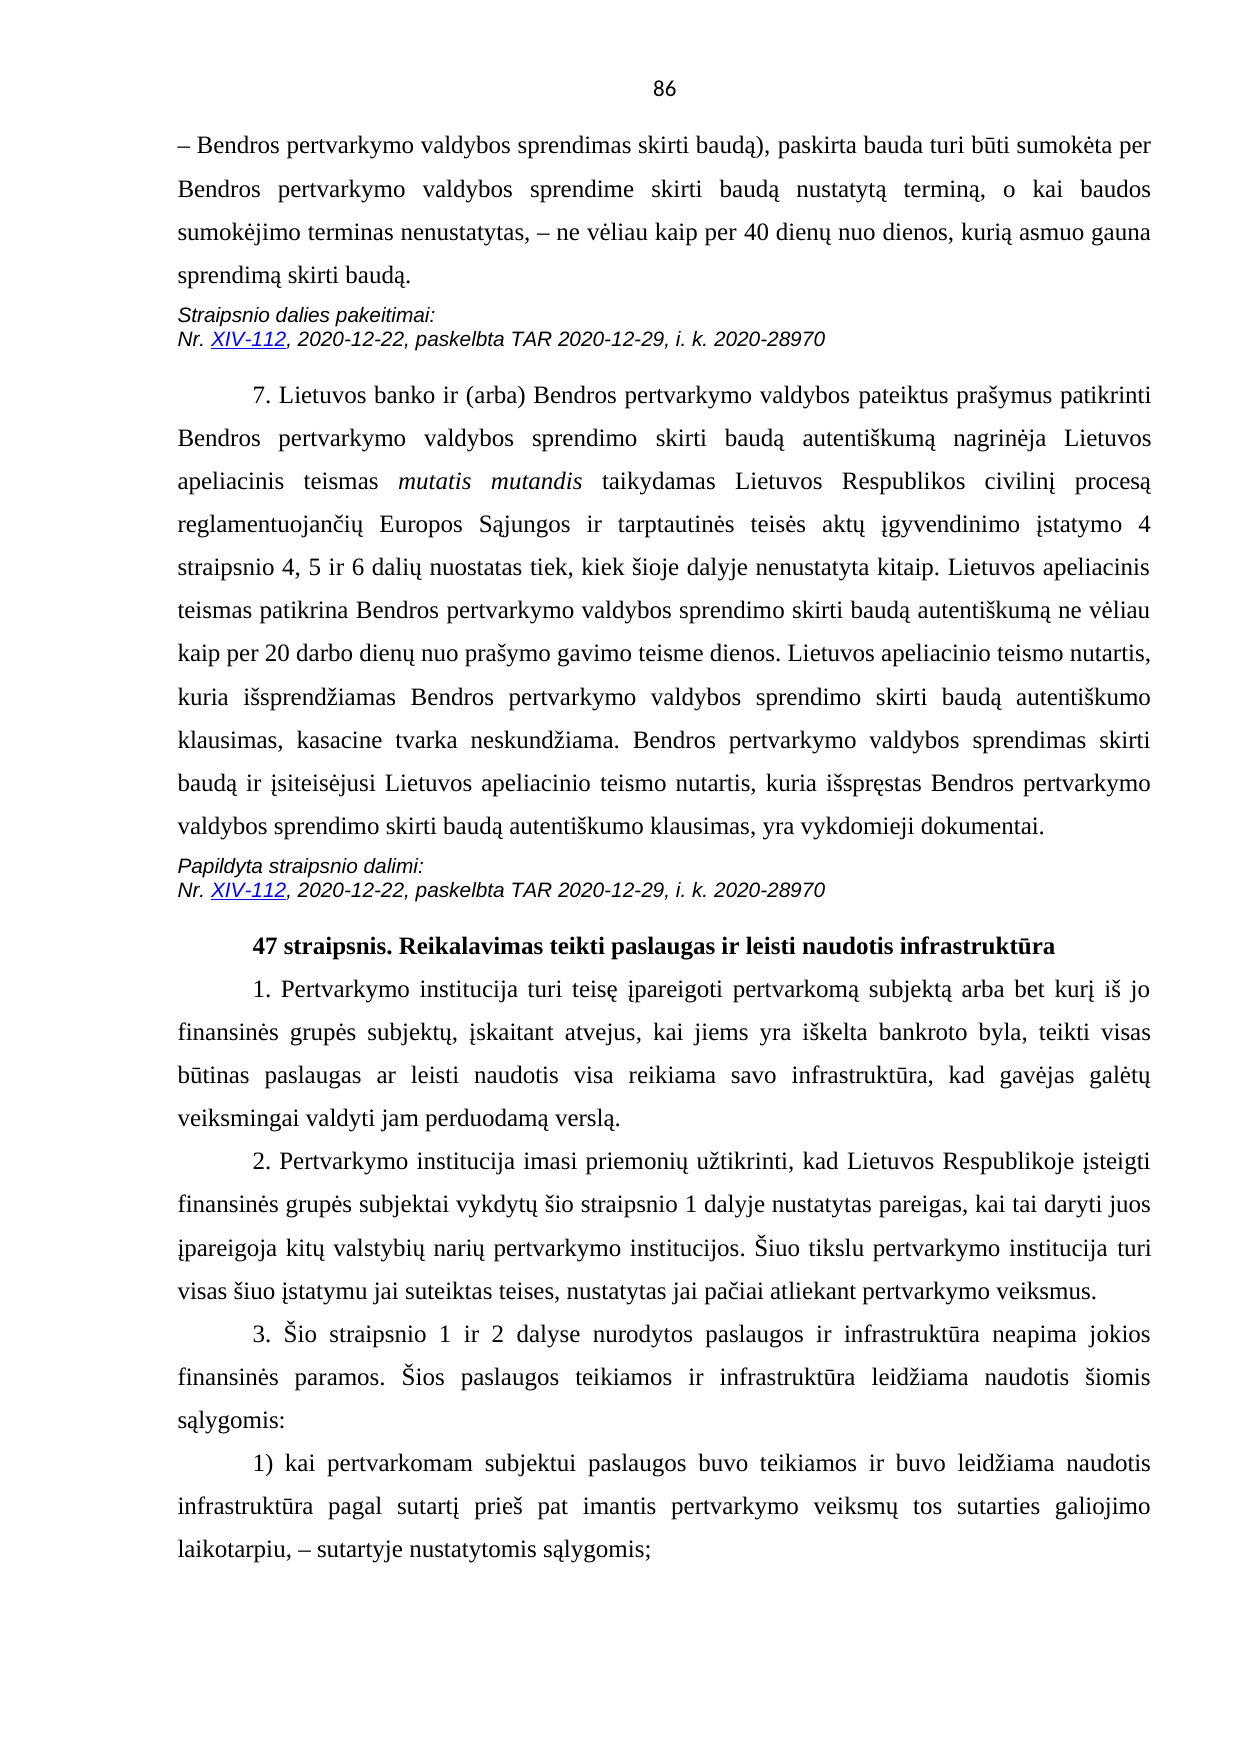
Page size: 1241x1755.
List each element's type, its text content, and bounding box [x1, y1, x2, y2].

text Straipsnio dalies pakeitimai: [177, 303, 1152, 327]
text Nr. XIV-112, 2020-12-22, paskelbta TAR 2020-12-29, i. k. 2020-28970 [177, 878, 1152, 902]
text – Bendros pertvarkymo valdybos sprendimas skirti baudą), paskirta bauda turi būti sumokėta per Bendros pertvarkymo valdybos sprendime skirti baudą nustatytą terminą, o kai baudos sumokėjimo terminas nenustatytas, – ne vėliau kaip per 40 dienų nuo dienos, kurią asmuo gauna sprendimą skirti baudą. [177, 131, 1152, 289]
text 3. Šio straipsnio 1 ir 2 dalyse nurodytos paslaugos ir infrastruktūra neapima jokios finansinės paramos. Šios paslaugos teikiamos ir infrastruktūra leidžiama naudotis šiomis sąlygomis: [177, 1319, 1152, 1434]
text 7. Lietuvos banko ir (arba) Bendros pertvarkymo valdybos pateiktus prašymus patikrinti Bendros pertvarkymo valdybos sprendimo skirti baudą autentiškumą nagrinėja Lietuvos apeliacinis teismas mutatis mutandis taikydamas Lietuvos Respublikos civilinį procesą reglamentuojančių Europos Sąjungos ir tarptautinės teisės aktų įgyvendinimo įstatymo 4 straipsnio 4, 5 ir 6 dalių nuostatas tiek, kiek šioje dalyje nenustatyta kitaip. Lietuvos apeliacinis teismas patikrina Bendros pertvarkymo valdybos sprendimo skirti baudą autentiškumą ne vėliau kaip per 20 darbo dienų nuo prašymo gavimo teisme dienos. Lietuvos apeliacinio teismo nutartis, kuria išsprendžiamas Bendros pertvarkymo valdybos sprendimo skirti baudą autentiškumo klausimas, kasacine tvarka neskundžiama. Bendros pertvarkymo valdybos sprendimas skirti baudą ir įsiteisėjusi Lietuvos apeliacinio teismo nutartis, kuria išspręstas Bendros pertvarkymo valdybos sprendimo skirti baudą autentiškumo klausimas, yra vykdomieji dokumentai. [177, 380, 1152, 840]
text Nr. XIV-112, 2020-12-22, paskelbta TAR 2020-12-29, i. k. 2020-28970 [177, 327, 1152, 351]
text Papildyta straipsnio dalimi: [177, 854, 1152, 878]
text 2. Pertvarkymo institucija imasi priemonių užtikrinti, kad Lietuvos Respublikoje įsteigti finansinės grupės subjektai vykdytų šio straipsnio 1 dalyje nustatytas pareigas, kai tai daryti juos įpareigoja kitų valstybių narių pertvarkymo institucijos. Šiuo tikslu pertvarkymo institucija turi visas šiuo įstatymu jai suteiktas teises, nustatytas jai pačiai atliekant pertvarkymo veiksmus. [177, 1146, 1152, 1304]
text 1. Pertvarkymo institucija turi teisę įpareigoti pertvarkomą subjektą arba bet kurį iš jo finansinės grupės subjektų, įskaitant atvejus, kai jiems yra iškelta bankroto byla, teikti visas būtinas paslaugas ar leisti naudotis visa reikiama savo infrastruktūra, kad gavėjas galėtų veiksmingai valdyti jam perduodamą verslą. [177, 974, 1152, 1132]
text 47 straipsnis. Reikalavimas teikti paslaugas ir leisti naudotis infrastruktūra [177, 931, 1152, 959]
text 1) kai pertvarkomam subjektui paslaugos buvo teikiamos ir buvo leidžiama naudotis infrastruktūra pagal sutartį prieš pat imantis pertvarkymo veiksmų tos sutarties galiojimo laikotarpiu, – sutartyje nustatytomis sąlygomis; [177, 1448, 1152, 1563]
